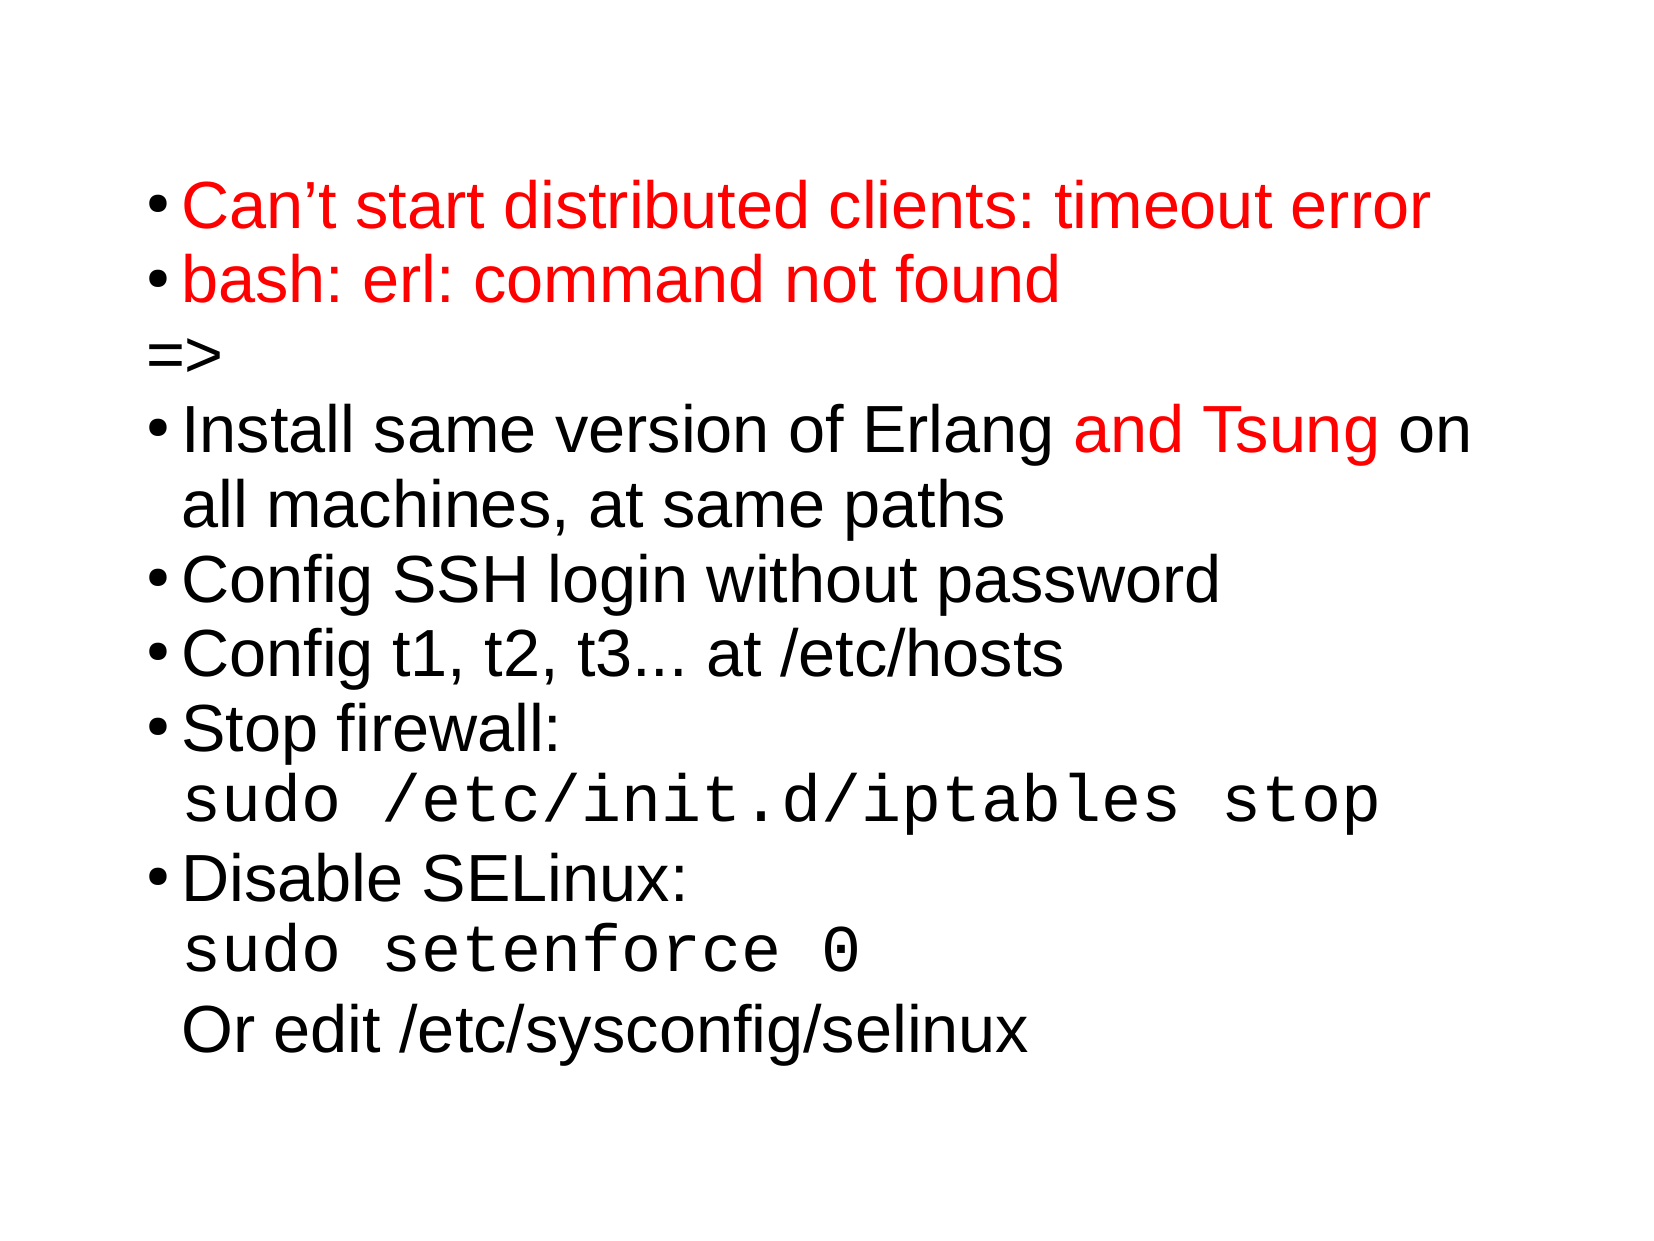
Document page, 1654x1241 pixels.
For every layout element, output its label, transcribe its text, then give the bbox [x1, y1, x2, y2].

text_box Can’t start distributed clients: timeout error bash: erl: command not found => Install same version of Erlang and Tsung on all machines, at same paths Config SSH login without password Config t1, t2, t3... at /etc/hosts Stop firewall: sudo /etc/init.d/iptables stop Disable SELinux: sudo setenforce 0 Or edit /etc/sysconfig/selinux [131, 160, 1512, 1072]
